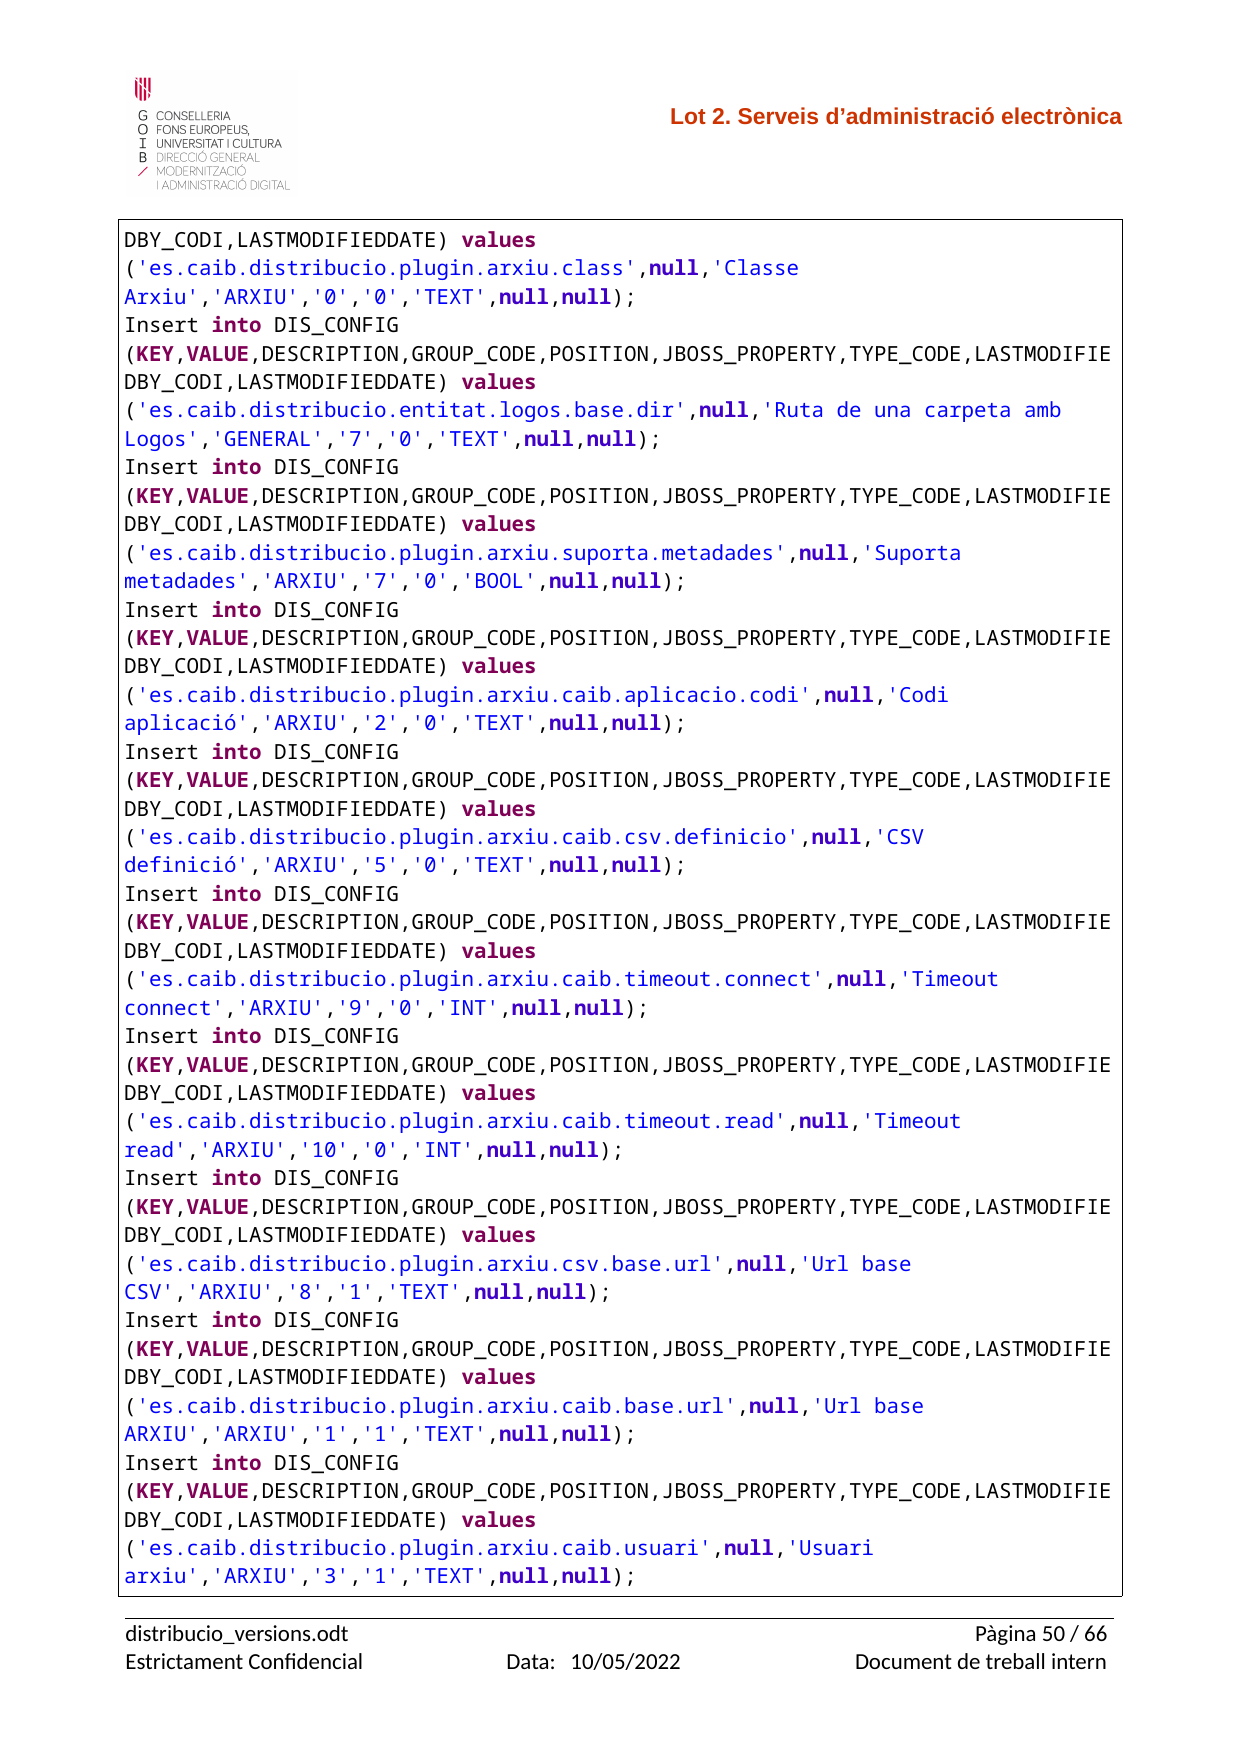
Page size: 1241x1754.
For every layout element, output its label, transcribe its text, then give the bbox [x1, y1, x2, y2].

picture [126, 70, 299, 197]
table_header DBY_CODI,LASTMODIFIEDDATE) values ('es.caib.distribucio.plugin.arxiu.class',null,'Classe Arxiu','ARXIU','0','0','TEXT',null,null); Insert into DIS_CONFIG (KEY,VALUE,DESCRIPTION,GROUP_CODE,POSITION,JBOSS_PROPERTY,TYPE_CODE,LASTMODIFIEDBY_CODI,LASTMODIFIEDDATE) values ('es.caib.distribucio.entitat.logos.base.dir',null,'Ruta de una carpeta amb Logos','GENERAL','7','0','TEXT',null,null); Insert into DIS_CONFIG (KEY,VALUE,DESCRIPTION,GROUP_CODE,POSITION,JBOSS_PROPERTY,TYPE_CODE,LASTMODIFIEDBY_CODI,LASTMODIFIEDDATE) values ('es.caib.distribucio.plugin.arxiu.suporta.metadades',null,'Suporta metadades','ARXIU','7','0','BOOL',null,null); Insert into DIS_CONFIG (KEY,VALUE,DESCRIPTION,GROUP_CODE,POSITION,JBOSS_PROPERTY,TYPE_CODE,LASTMODIFIEDBY_CODI,LASTMODIFIEDDATE) values ('es.caib.distribucio.plugin.arxiu.caib.aplicacio.codi',null,'Codi aplicació','ARXIU','2','0','TEXT',null,null); Insert into DIS_CONFIG (KEY,VALUE,DESCRIPTION,GROUP_CODE,POSITION,JBOSS_PROPERTY,TYPE_CODE,LASTMODIFIEDBY_CODI,LASTMODIFIEDDATE) values ('es.caib.distribucio.plugin.arxiu.caib.csv.definicio',null,'CSV definició','ARXIU','5','0','TEXT',null,null); Insert into DIS_CONFIG (KEY,VALUE,DESCRIPTION,GROUP_CODE,POSITION,JBOSS_PROPERTY,TYPE_CODE,LASTMODIFIEDBY_CODI,LASTMODIFIEDDATE) values ('es.caib.distribucio.plugin.arxiu.caib.timeout.connect',null,'Timeout connect','ARXIU','9','0','INT',null,null); Insert into DIS_CONFIG (KEY,VALUE,DESCRIPTION,GROUP_CODE,POSITION,JBOSS_PROPERTY,TYPE_CODE,LASTMODIFIEDBY_CODI,LASTMODIFIEDDATE) values ('es.caib.distribucio.plugin.arxiu.caib.timeout.read',null,'Timeout read','ARXIU','10','0','INT',null,null); Insert into DIS_CONFIG (KEY,VALUE,DESCRIPTION,GROUP_CODE,POSITION,JBOSS_PROPERTY,TYPE_CODE,LASTMODIFIEDBY_CODI,LASTMODIFIEDDATE) values ('es.caib.distribucio.plugin.arxiu.csv.base.url',null,'Url base CSV','ARXIU','8','1','TEXT',null,null); Insert into DIS_CONFIG (KEY,VALUE,DESCRIPTION,GROUP_CODE,POSITION,JBOSS_PROPERTY,TYPE_CODE,LASTMODIFIEDBY_CODI,LASTMODIFIEDDATE) values ('es.caib.distribucio.plugin.arxiu.caib.base.url',null,'Url base ARXIU','ARXIU','1','1','TEXT',null,null); Insert into DIS_CONFIG (KEY,VALUE,DESCRIPTION,GROUP_CODE,POSITION,JBOSS_PROPERTY,TYPE_CODE,LASTMODIFIEDBY_CODI,LASTMODIFIEDDATE) values ('es.caib.distribucio.plugin.arxiu.caib.usuari',null,'Usuari arxiu','ARXIU','3','1','TEXT',null,null); [119, 220, 1122, 1596]
